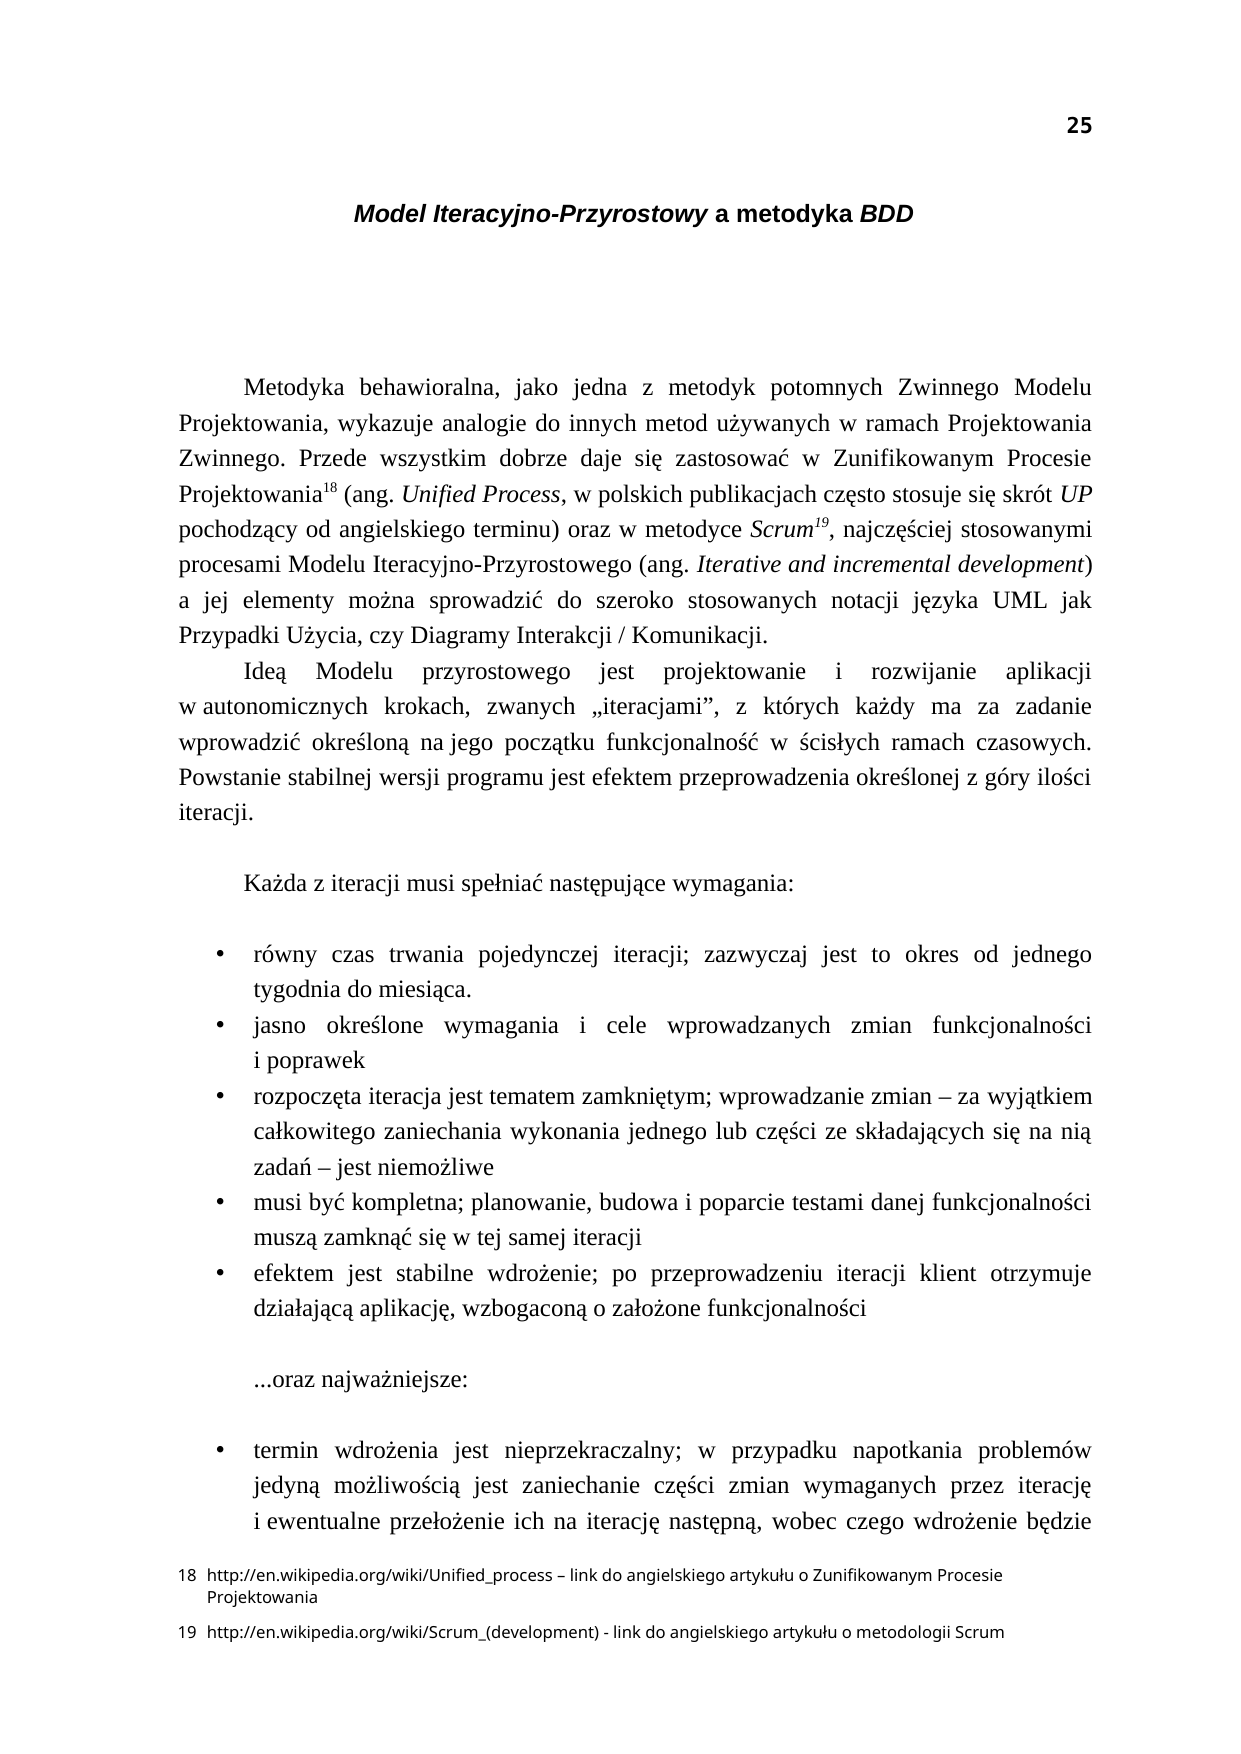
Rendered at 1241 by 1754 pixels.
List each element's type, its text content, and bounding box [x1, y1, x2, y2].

list termin wdrożenia jest nieprzekraczalny; w przypadku napotkania problemów jedyną możliwością jest zaniechanie części zmian wymaganych przez iterację i ewentualne przełożenie ich na iterację następną, wobec czego wdrożenie będzie [216, 1430, 1093, 1536]
list ...oraz najważniejsze: [216, 1359, 1093, 1394]
text http://en.wikipedia.org/wiki/Scrum_(development) - link do angielskiego artykułu o metodologii Scrum [177, 1621, 1093, 1643]
text http://en.wikipedia.org/wiki/Unified_process – link do angielskiego artykułu o Zunifikowanym Procesie Projektowania [177, 1563, 1093, 1609]
text Ideą Modelu przyrostowego jest projektowanie i rozwijanie aplikacji w autonomicznych krokach, zwanych „iteracjami”, z których każdy ma za zadanie wprowadzić określoną na jego początku funkcjonalność w ścisłych ramach czasowych. Powstanie stabilnej wersji programu jest efektem przeprowadzenia określonej z góry ilości iteracji. [178, 651, 1093, 828]
text Metodyka behawioralna, jako jedna z metodyk potomnych Zwinnego Modelu Projektowania, wykazuje analogie do innych metod używanych w ramach Projektowania Zwinnego. Przede wszystkim dobrze daje się zastosować w Zunifikowanym Procesie Projektowania (ang. Unified Process, w polskich publikacjach często stosuje się skrót UP pochodzący od angielskiego terminu) oraz w metodyce Scrum, najczęściej stosowanymi procesami Modelu Iteracyjno-Przyrostowego (ang. Iterative and incremental development) a jej elementy można sprowadzić do szeroko stosowanych notacji języka UML jak Przypadki Użycia, czy Diagramy Interakcji / Komunikacji. [178, 367, 1093, 651]
list musi być kompletna; planowanie, budowa i poparcie testami danej funkcjonalności muszą zamknąć się w tej samej iteracji [216, 1182, 1093, 1253]
list jasno określone wymagania i cele wprowadzanych zmian funkcjonalności i poprawek [216, 1005, 1093, 1076]
list rozpoczęta iteracja jest tematem zamkniętym; wprowadzanie zmian – za wyjątkiem całkowitego zaniechania wykonania jednego lub części ze składających się na nią zadań – jest niemożliwe [216, 1076, 1093, 1182]
text Model Iteracyjno-Przyrostowy a metodyka BDD [177, 199, 1093, 228]
text Każda z iteracji musi spełniać następujące wymagania: [178, 863, 1093, 899]
list efektem jest stabilne wdrożenie; po przeprowadzeniu iteracji klient otrzymuje działającą aplikację, wzbogaconą o założone funkcjonalności [216, 1253, 1093, 1324]
list równy czas trwania pojedynczej iteracji; zazwyczaj jest to okres od jednego tygodnia do miesiąca. [216, 934, 1093, 1005]
